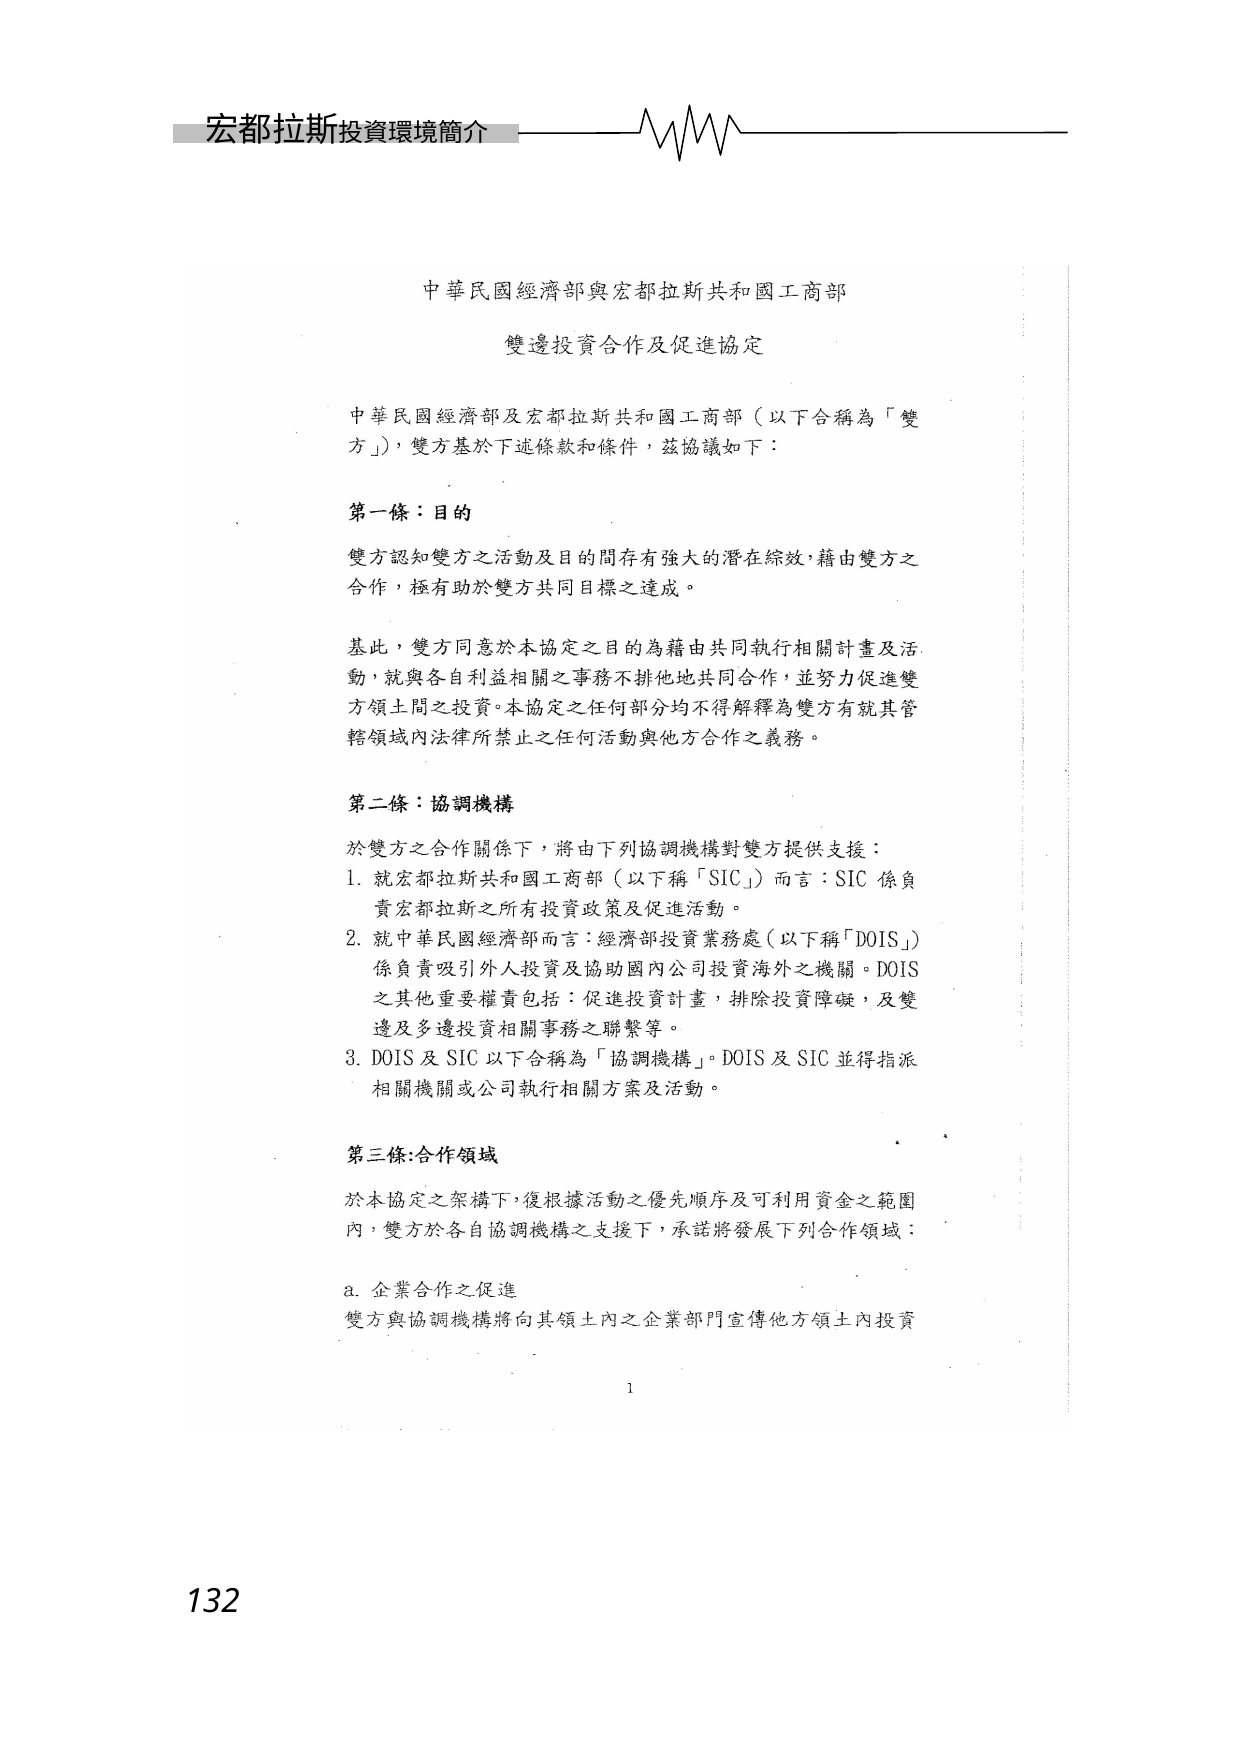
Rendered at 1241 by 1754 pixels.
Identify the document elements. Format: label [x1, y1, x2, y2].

picture [182, 265, 1069, 1430]
